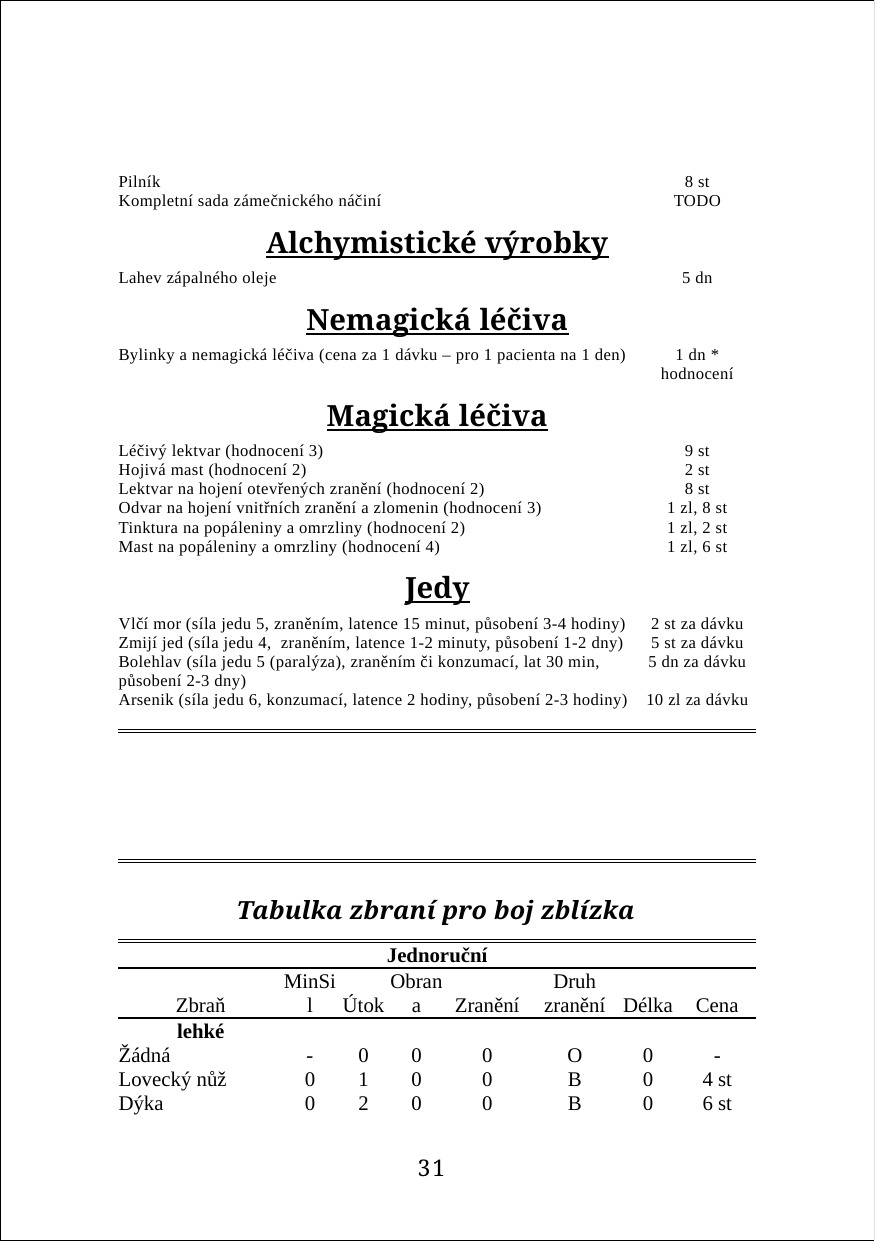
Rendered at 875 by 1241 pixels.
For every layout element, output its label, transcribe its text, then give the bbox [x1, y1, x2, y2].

table_cell B [531, 1067, 618, 1091]
table_cell Tinktura na popáleniny a omrzliny (hodnocení 2) [118, 518, 638, 537]
table_cell [118, 709, 638, 728]
table_cell Alchymistické výrobky [118, 210, 756, 268]
table_cell 0 [618, 1091, 678, 1115]
table_cell [283, 1019, 337, 1043]
table_cell MinSil [283, 969, 337, 1017]
table_cell Arsenik (síla jedu 6, konzumací, latence 2 hodiny, působení 2-3 hodiny) [118, 690, 638, 709]
table_cell 1 [337, 1067, 390, 1091]
table_cell O [531, 1043, 618, 1067]
table_cell [337, 1019, 390, 1043]
table_cell 0 [337, 1043, 390, 1067]
table_cell 0 [390, 1067, 443, 1091]
table_cell Žádná [118, 1043, 283, 1067]
table_cell Vlčí mor (síla jedu 5, zraněním, latence 15 minut, působení 3-4 hodiny) [118, 614, 638, 633]
table_cell 0 [390, 1043, 443, 1067]
table_cell Zbraň [118, 969, 283, 1017]
table_cell [618, 1019, 678, 1043]
table_cell 0 [618, 1043, 678, 1067]
table_cell 2 st [638, 460, 756, 479]
table_cell Bolehlav (síla jedu 5 (paralýza), zraněním či konzumací, lat 30 min, působení 2-3 dny) [118, 652, 638, 690]
table_cell Jednoruční [118, 943, 756, 967]
table_cell Zmijí jed (síla jedu 4, zraněním, latence 1-2 minuty, působení 1-2 dny) [118, 633, 638, 652]
table_cell 1 zl, 2 st [638, 518, 756, 537]
table_cell Kompletní sada zámečnického náčiní [118, 191, 638, 210]
table_cell - [283, 1043, 337, 1067]
table_cell 0 [443, 1067, 531, 1091]
table_cell Bylinky a nemagická léčiva (cena za 1 dávku – pro 1 pacienta na 1 den) [118, 345, 638, 383]
table_cell Odvar na hojení vnitřních zranění a zlomenin (hodnocení 3) [118, 498, 638, 517]
table_cell Hojivá mast (hodnocení 2) [118, 460, 638, 479]
table_cell Lovecký nůž [118, 1067, 283, 1091]
table_cell 0 [443, 1091, 531, 1115]
table_cell [390, 1019, 443, 1043]
table_cell 8 st [638, 172, 756, 191]
table_cell 1 zl, 6 st [638, 537, 756, 556]
table_cell Cena [678, 969, 756, 1017]
table_cell [531, 1019, 618, 1043]
table_cell 9 st [638, 441, 756, 460]
table_cell 5 dn [638, 268, 756, 287]
table_cell Obrana [390, 969, 443, 1017]
table_header Tabulka zbraní pro boj zblízka [118, 863, 756, 938]
table_cell Lahev zápalného oleje [118, 268, 638, 287]
table_cell 8 st [638, 479, 756, 498]
table_cell Délka [618, 969, 678, 1017]
table_cell 6 st [678, 1091, 756, 1115]
table_cell 1 zl, 8 st [638, 498, 756, 517]
table_cell Magická léčiva [118, 383, 756, 441]
table_cell 4 st [678, 1067, 756, 1091]
table_cell 10 zl za dávku [638, 690, 756, 709]
table_cell Lektvar na hojení otevřených zranění (hodnocení 2) [118, 479, 638, 498]
table_cell 0 [443, 1043, 531, 1067]
table_cell Jedy [118, 556, 756, 613]
table_cell 0 [283, 1067, 337, 1091]
table_cell Mast na popáleniny a omrzliny (hodnocení 4) [118, 537, 638, 556]
table_cell Nemagická léčiva [118, 287, 756, 345]
table_cell 5 dn za dávku [638, 652, 756, 690]
table_cell 0 [390, 1091, 443, 1115]
table_cell 1 dn * hodnocení [638, 345, 756, 383]
table_cell Útok [337, 969, 390, 1017]
table_cell [678, 1019, 756, 1043]
table_cell [638, 709, 756, 728]
table_cell 0 [283, 1091, 337, 1115]
table_cell Pilník [118, 172, 638, 191]
table_cell 5 st za dávku [638, 633, 756, 652]
table_cell Druh zranění [531, 969, 618, 1017]
table_cell 2 [337, 1091, 390, 1115]
table_cell Zranění [443, 969, 531, 1017]
table_cell lehké [118, 1019, 283, 1043]
table_cell - [678, 1043, 756, 1067]
table_cell Léčivý lektvar (hodnocení 3) [118, 441, 638, 460]
table_cell TODO [638, 191, 756, 210]
table_cell B [531, 1091, 618, 1115]
table_cell Dýka [118, 1091, 283, 1115]
table_cell [443, 1019, 531, 1043]
table_cell 2 st za dávku [638, 614, 756, 633]
table_cell 0 [618, 1067, 678, 1091]
